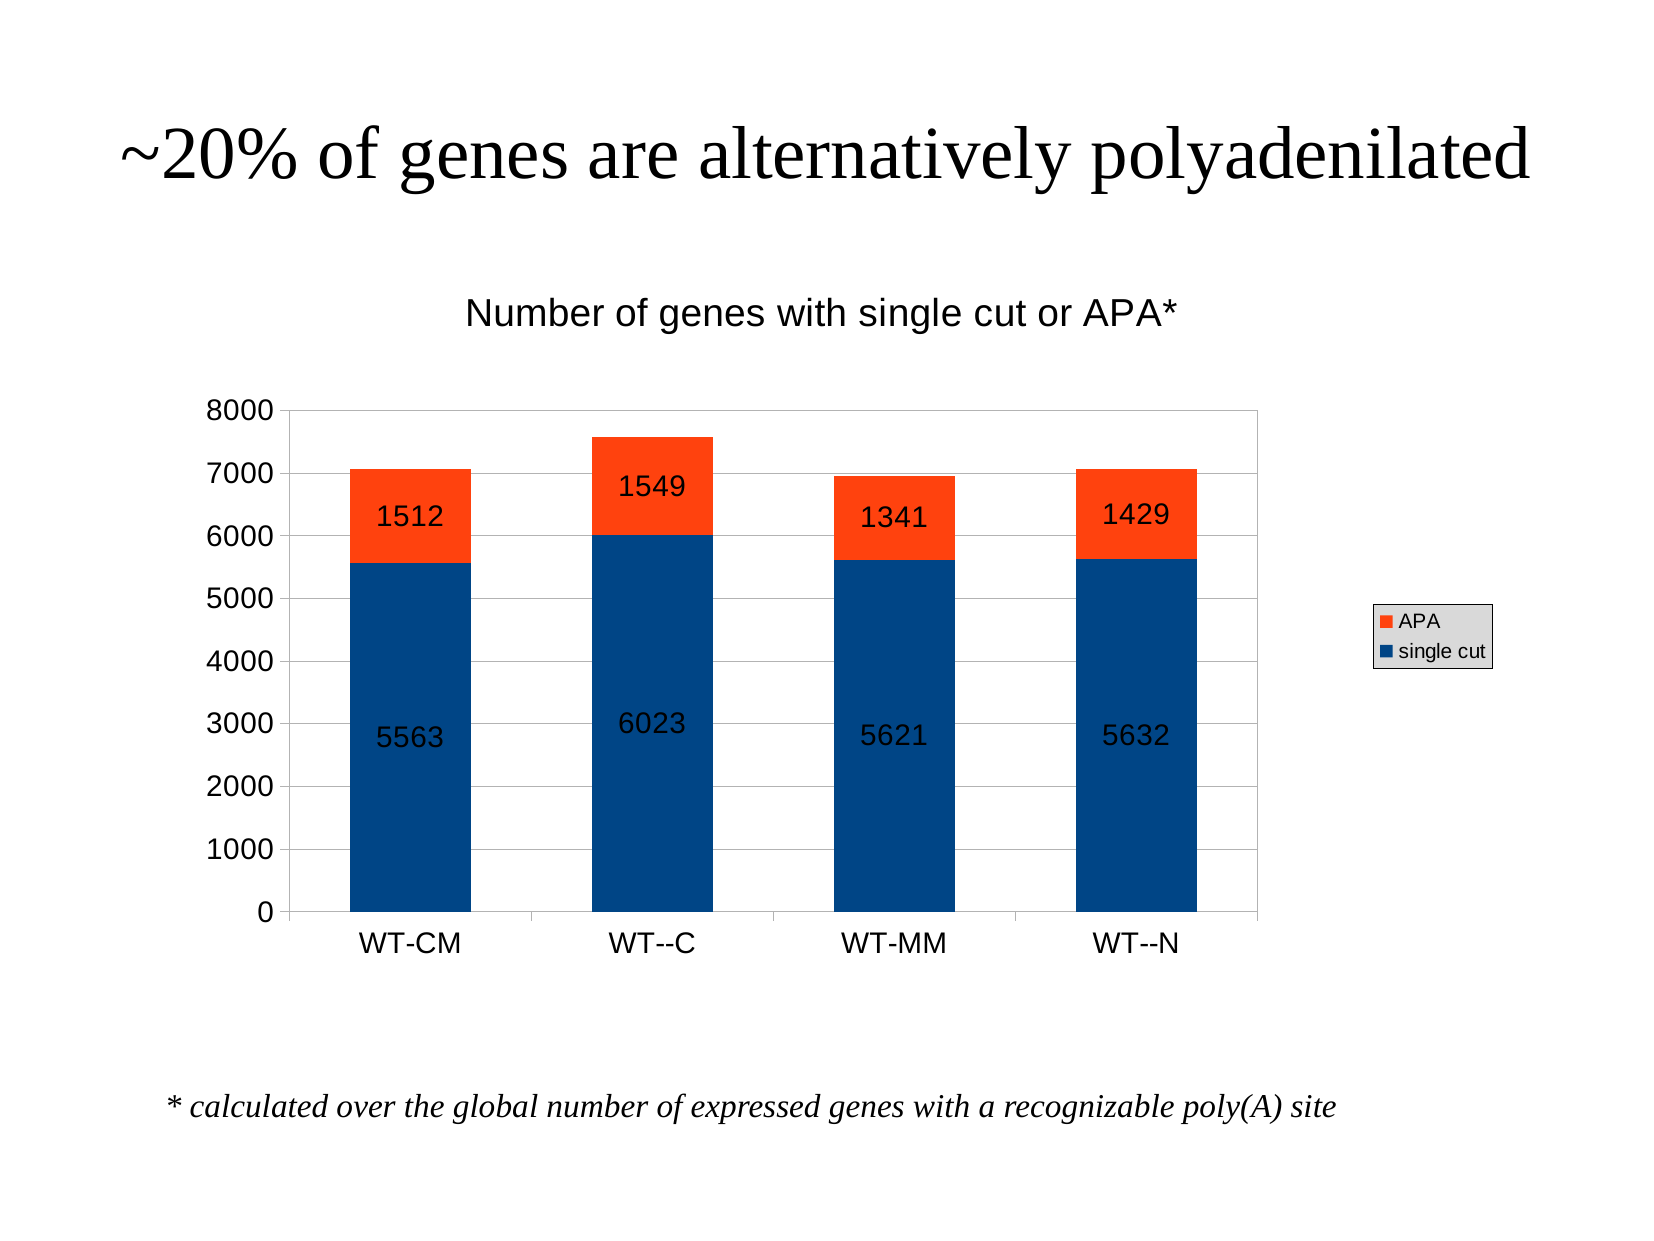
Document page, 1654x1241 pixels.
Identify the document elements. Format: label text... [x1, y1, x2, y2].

chart [139, 255, 1506, 1018]
text_box * calculated over the global number of expressed genes with a recognizable poly(A) site [150, 1080, 1354, 1132]
title ~20% of genes are alternatively polyadenilated [82, 49, 1571, 257]
